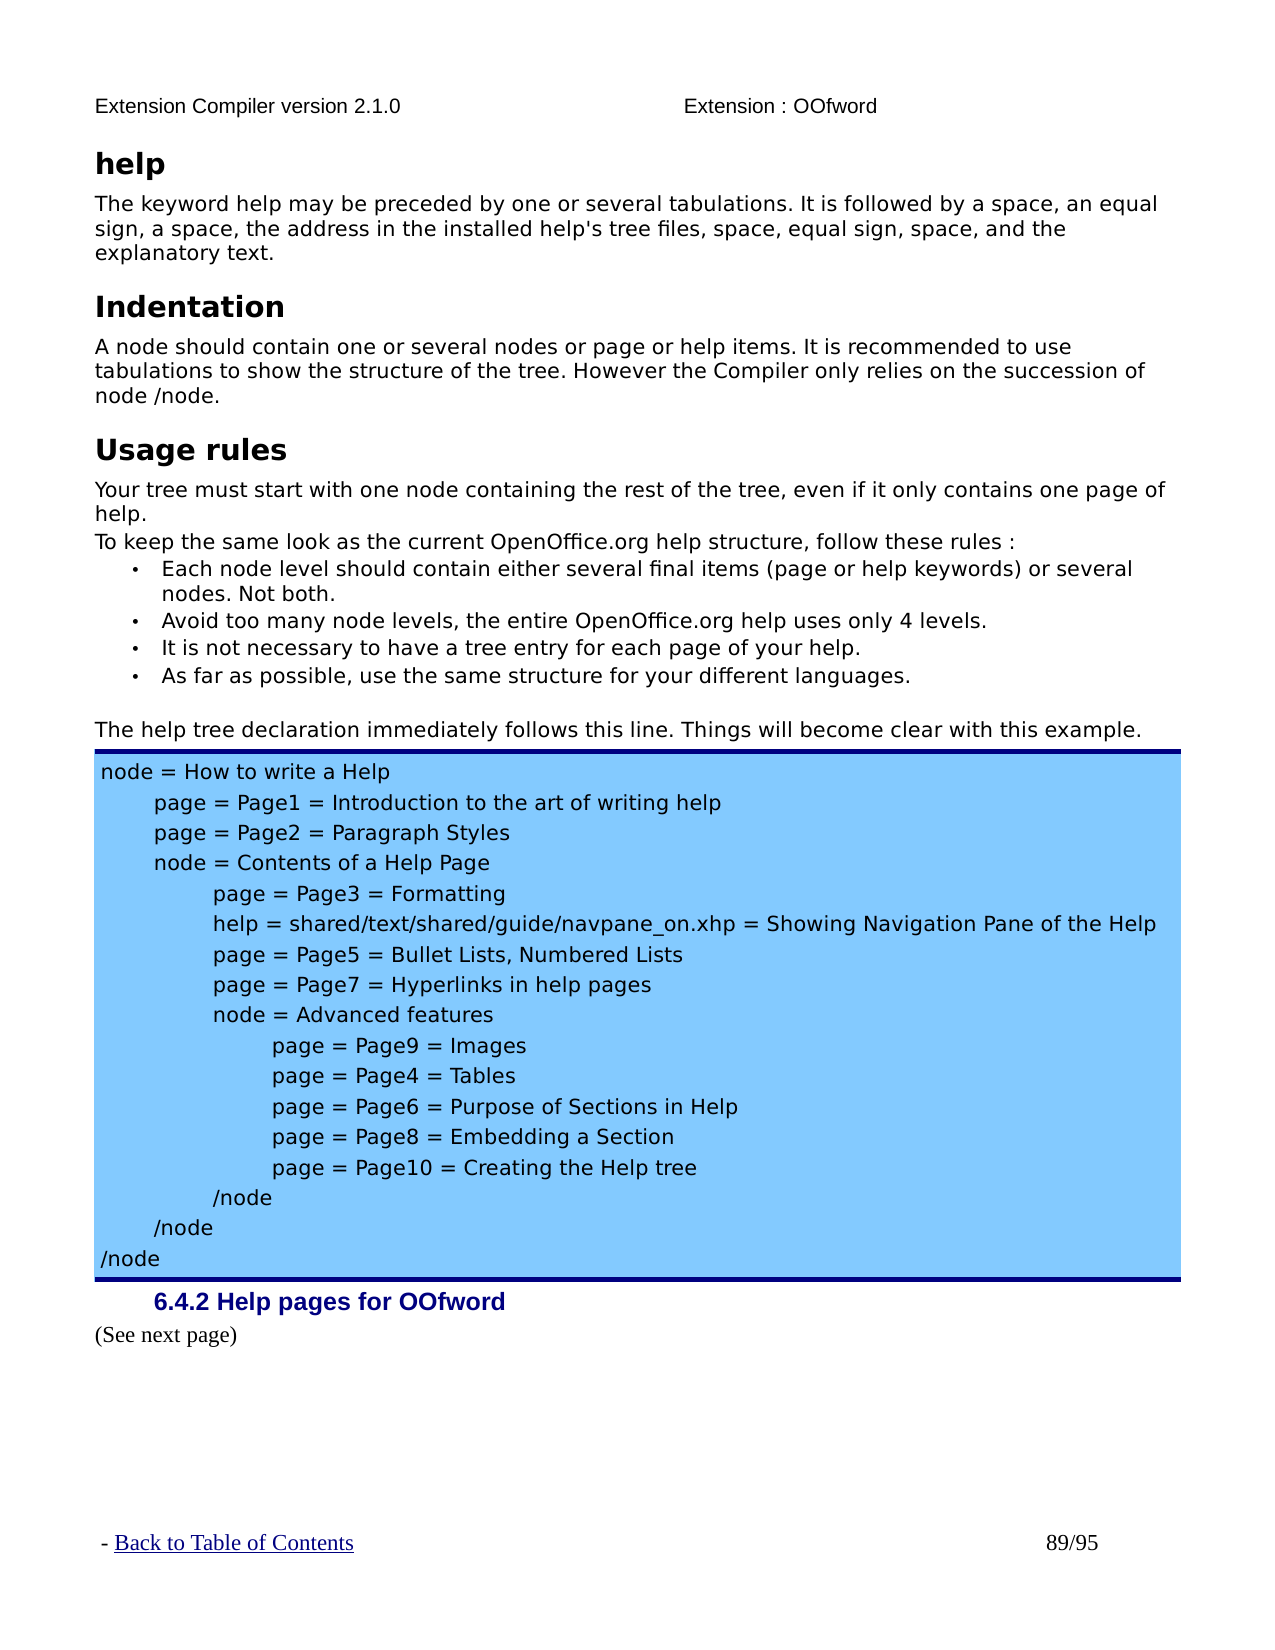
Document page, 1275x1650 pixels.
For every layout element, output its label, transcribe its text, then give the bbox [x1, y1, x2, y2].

text /node [94, 1236, 1181, 1282]
text /node [94, 1175, 1181, 1205]
subtitle Help pages for OOfword [153, 1288, 1181, 1316]
text (See next page) [94, 1322, 1181, 1348]
text page = Page9 = Images [94, 1023, 1181, 1053]
text /node [94, 1205, 1181, 1236]
list It is not necessary to have a tree entry for each page of your help. [132, 636, 1181, 661]
text node = Contents of a Help Page [94, 840, 1181, 871]
text The keyword help may be preceded by one or several tabulations. It is followed by a space, an equal sign, a space, the address in the installed help's tree files, space, equal sign, space, and the explanatory text. [94, 192, 1181, 266]
text page = Page1 = Introduction to the art of writing help [94, 779, 1181, 810]
text page = Page10 = Creating the Help tree [94, 1144, 1181, 1175]
text To keep the same look as the current OpenOffice.org help structure, follow these rules : [94, 529, 1181, 554]
text page = Page5 = Bullet Lists, Numbered Lists [94, 931, 1181, 962]
text page = Page6 = Purpose of Sections in Help [94, 1083, 1181, 1114]
text node = How to write a Help [94, 750, 1181, 779]
text page = Page4 = Tables [94, 1053, 1181, 1083]
text The help tree declaration immediately follows this line. Things will become clear with this example. [94, 718, 1181, 743]
list As far as possible, use the same structure for your different languages. [132, 664, 1181, 688]
text Your tree must start with one node containing the rest of the tree, even if it only contains one page of help. [94, 478, 1181, 527]
text page = Page7 = Hyperlinks in help pages [94, 962, 1181, 992]
text A node should contain one or several nodes or page or help items. It is recommended to use tabulations to show the structure of the tree. However the Compiler only relies on the succession of node /node. [94, 335, 1181, 408]
text page = Page2 = Paragraph Styles [94, 810, 1181, 840]
text help = shared/text/shared/guide/navpane_on.xhp = Showing Navigation Pane of the Help [94, 901, 1181, 931]
text node = Advanced features [94, 992, 1181, 1023]
text Usage rules [94, 433, 1181, 467]
text help [94, 147, 1181, 181]
list Avoid too many node levels, the entire OpenOffice.org help uses only 4 levels. [132, 609, 1181, 633]
text Indentation [94, 290, 1181, 324]
list Each node level should contain either several final items (page or help keywords) or several nodes. Not both. [132, 557, 1181, 606]
text page = Page3 = Formatting [94, 871, 1181, 901]
